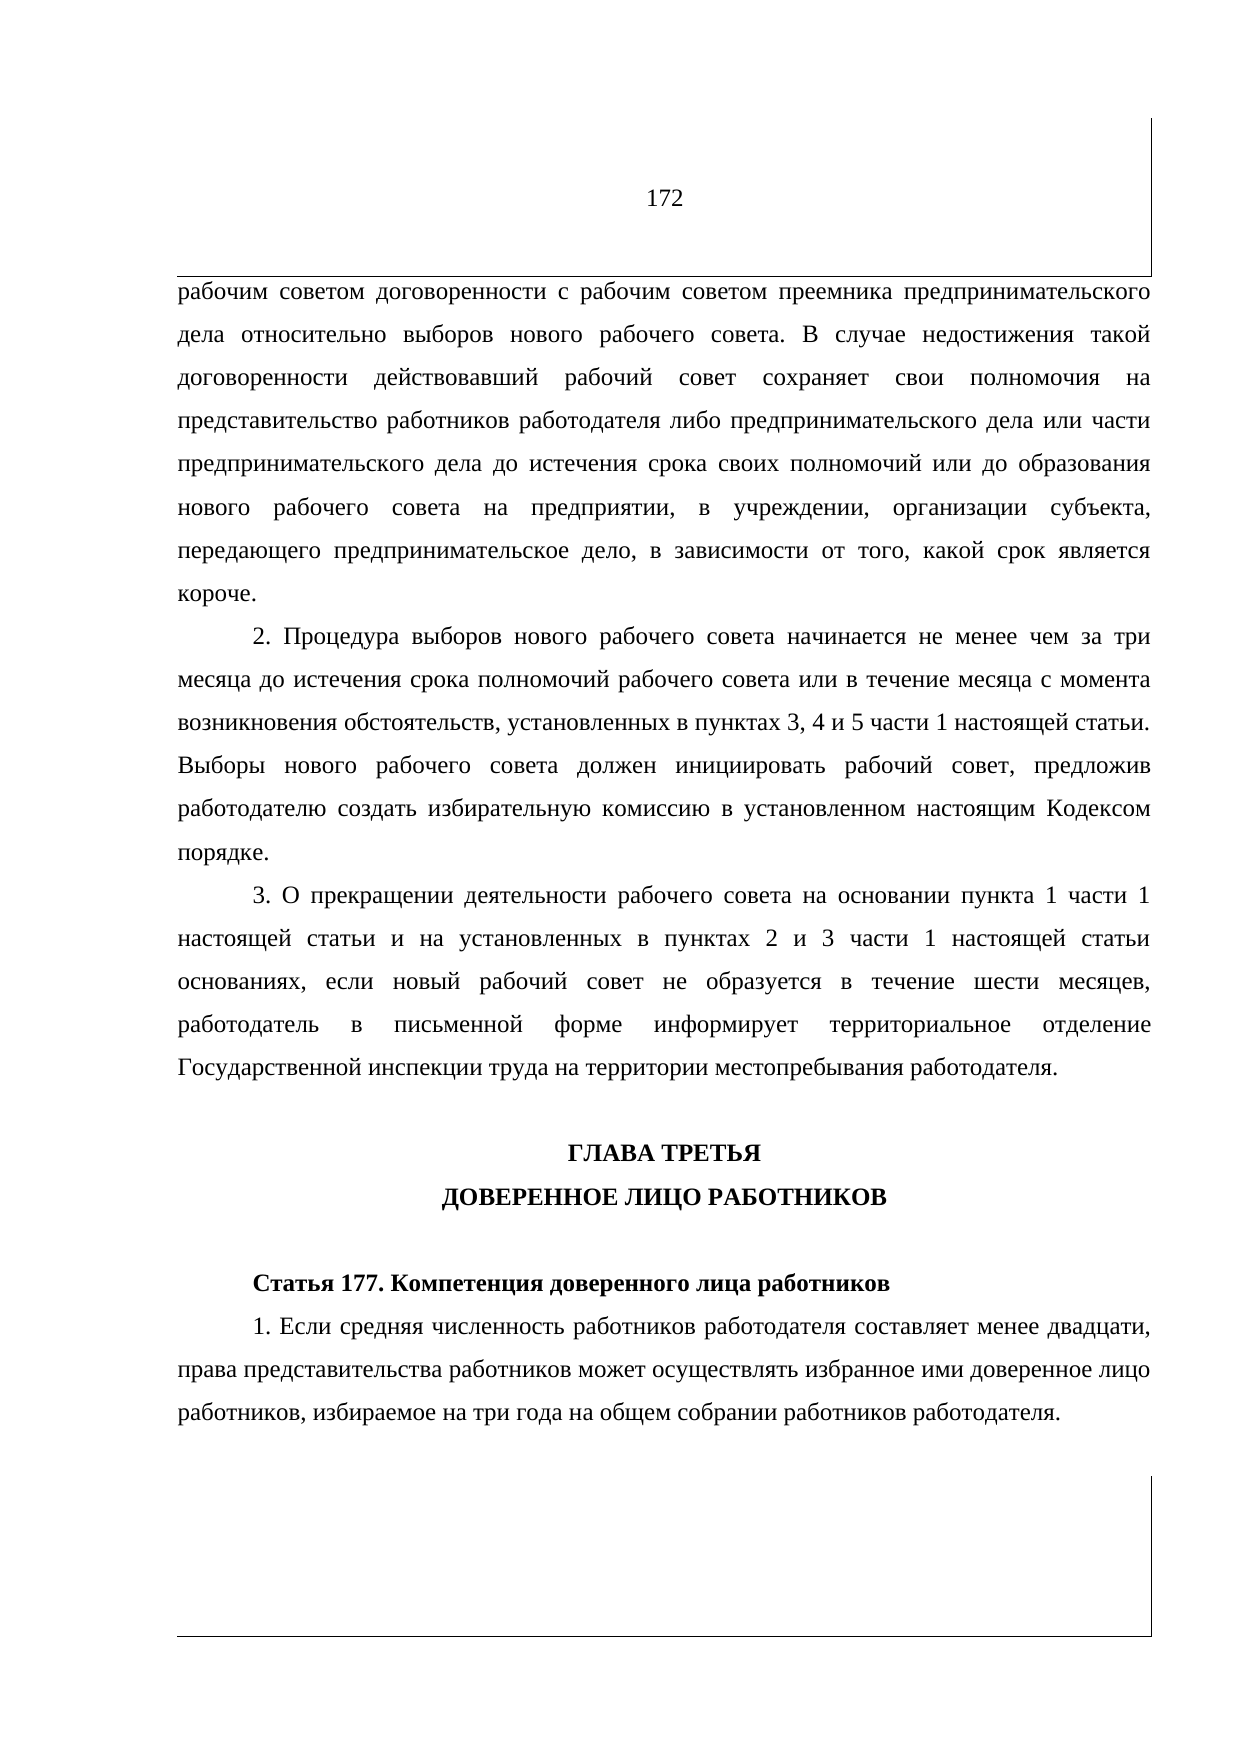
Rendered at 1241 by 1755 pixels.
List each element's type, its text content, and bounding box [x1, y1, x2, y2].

text 3. О прекращении деятельности рабочего совета на основании пункта 1 части 1 настоящей статьи и на установленных в пунктах 2 и 3 части 1 настоящей статьи основаниях, если новый рабочий совет не образуется в течение шести месяцев, работодатель в письменной форме информирует территориальное отделение Государственной инспекции труда на территории местопребывания работодателя. [177, 880, 1152, 1081]
text 1. Если средняя численность работников работодателя составляет менее двадцати, права представительства работников может осуществлять избранное ими доверенное лицо работников, избираемое на три года на общем собрании работников работодателя. [177, 1311, 1152, 1426]
text ДОВЕРЕННОЕ ЛИЦО РАБОТНИКОВ [177, 1182, 1152, 1210]
text ГЛАВА ТРЕТЬЯ [177, 1138, 1152, 1167]
text 2. Процедура выборов нового рабочего совета начинается не менее чем за три месяца до истечения срока полномочий рабочего совета или в течение месяца с момента возникновения обстоятельств, установленных в пунктах 3, 4 и 5 части 1 настоящей статьи. Выборы нового рабочего совета должен инициировать рабочий совет, предложив работодателю создать избирательную комиссию в установленном настоящим Кодексом порядке. [177, 621, 1152, 865]
text рабочим советом договоренности с рабочим советом преемника предпринимательского дела относительно выборов нового рабочего совета. В случае недостижения такой договоренности действовавший рабочий совет сохраняет свои полномочия на представительство работников работодателя либо предпринимательского дела или части предпринимательского дела до истечения срока своих полномочий или до образования нового рабочего совета на предприятии, в учреждении, организации субъекта, передающего предпринимательское дело, в зависимости от того, какой срок является короче. [177, 276, 1152, 607]
subtitle Статья 177. Компетенция доверенного лица работников [177, 1268, 1152, 1297]
